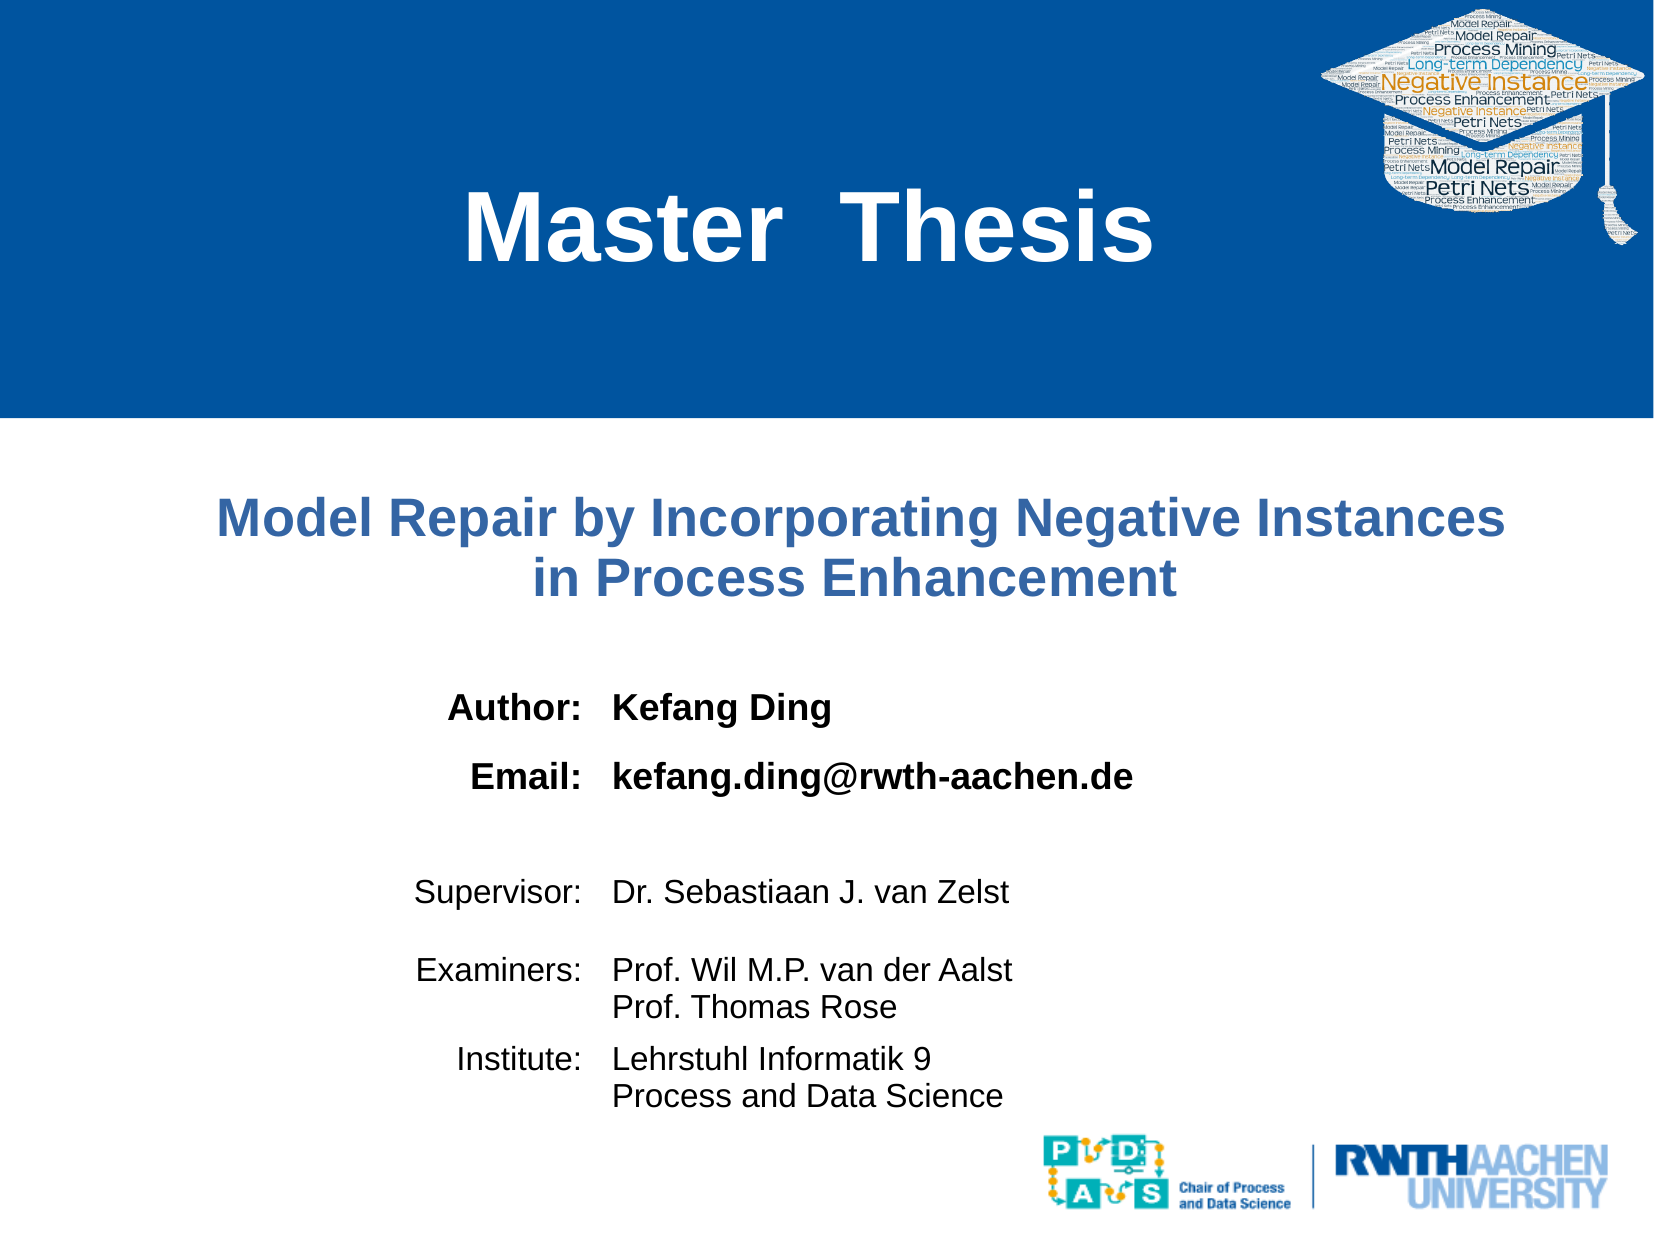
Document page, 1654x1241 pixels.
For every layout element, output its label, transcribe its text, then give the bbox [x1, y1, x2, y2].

picture [1005, 1090, 1647, 1241]
table_cell Email: [361, 749, 597, 866]
table_cell Supervisor: [361, 867, 597, 943]
table_cell Dr. Sebastiaan J. van Zelst [598, 867, 1341, 943]
title Master Thesis [120, 20, 1546, 400]
table_cell Examiners: [361, 944, 597, 1033]
table_header Kefang Ding [598, 680, 1341, 748]
table_header Author: [361, 680, 597, 748]
table_cell kefang.ding@rwth-aachen.de [598, 749, 1341, 866]
text_box Model Repair by Incorporating Negative Instances in Process Enhancement [180, 480, 1546, 616]
picture [1310, 0, 1654, 252]
table_cell Lehrstuhl Informatik 9 Process and Data Science [598, 1034, 1341, 1122]
table_cell Prof. Wil M.P. van der Aalst Prof. Thomas Rose [598, 944, 1341, 1033]
table_cell Institute: [361, 1034, 597, 1122]
